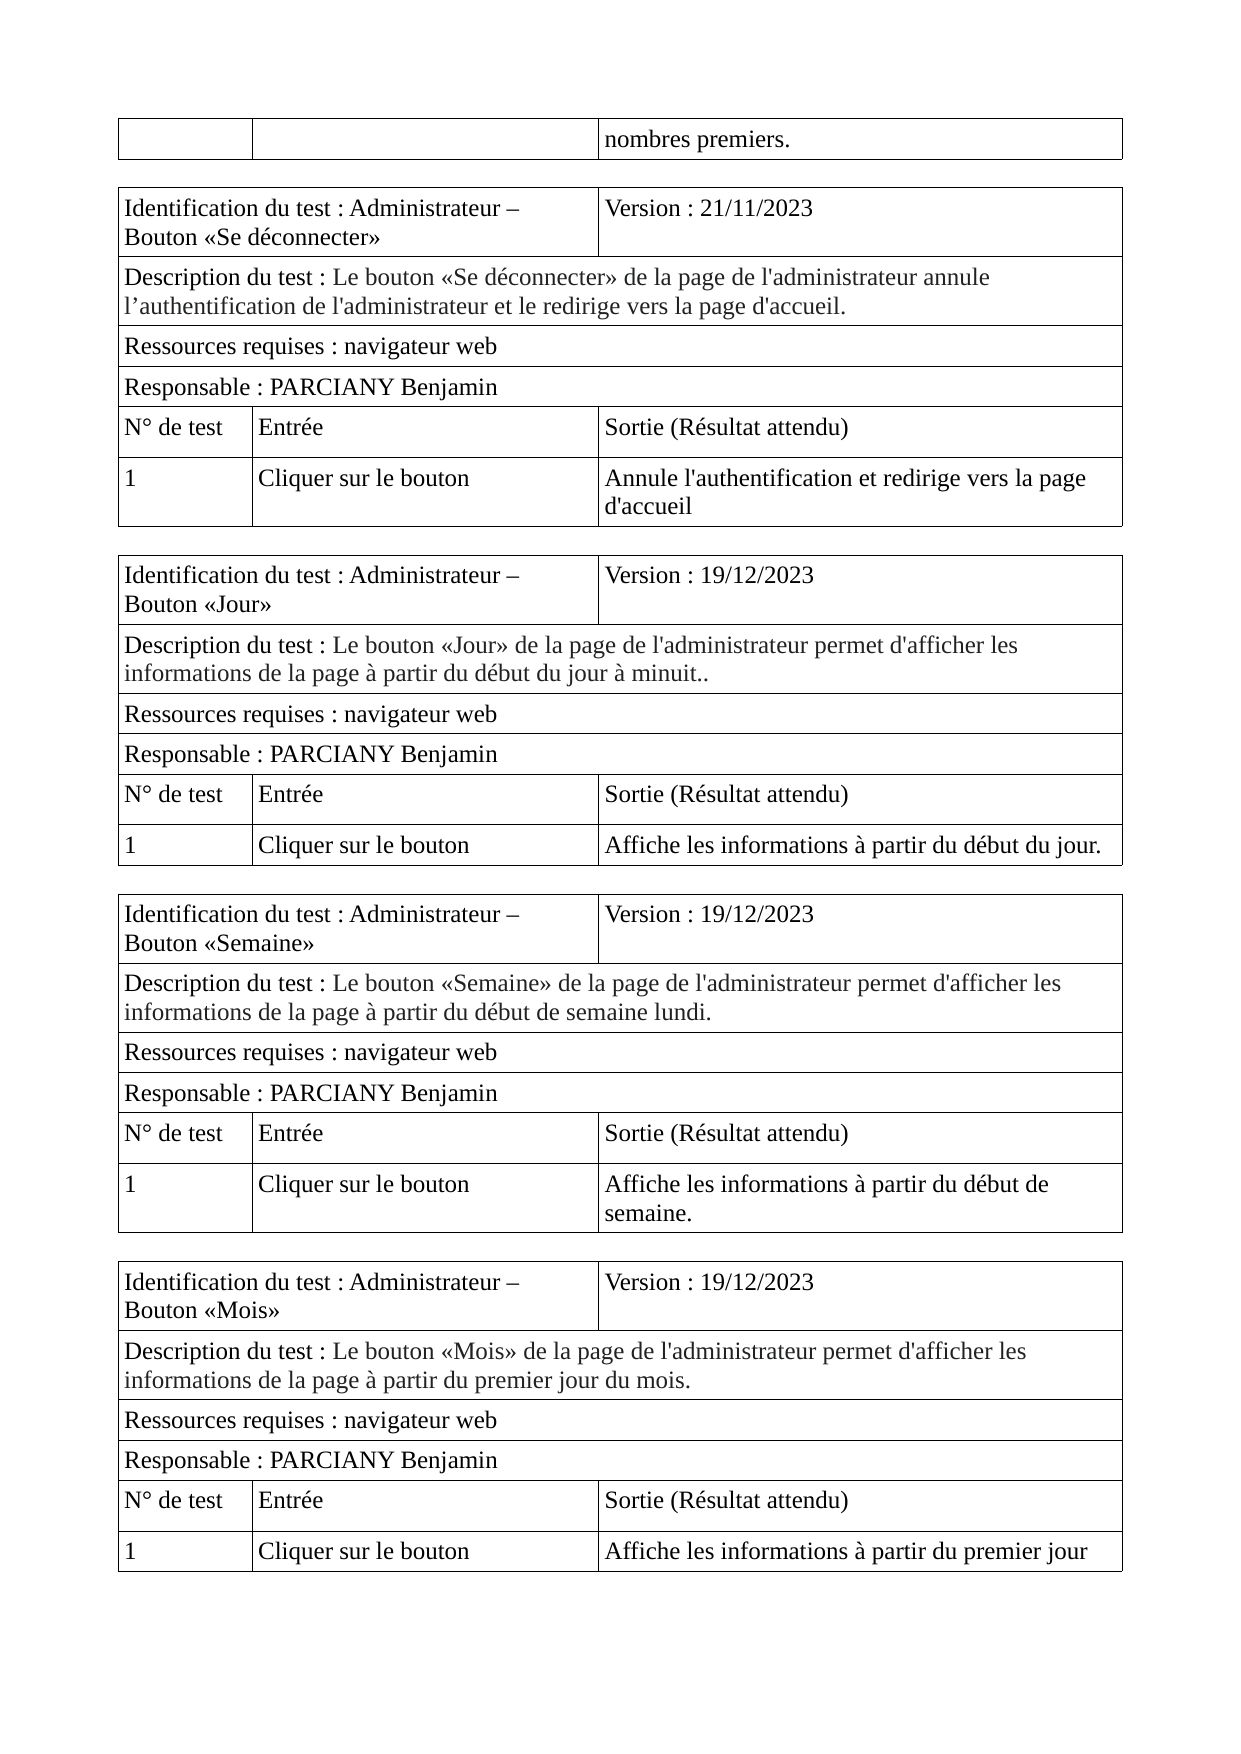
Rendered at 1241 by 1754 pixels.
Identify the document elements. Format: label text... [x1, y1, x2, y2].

table_cell Ressources requises : navigateur web [119, 1400, 1122, 1439]
table_cell Sortie (Résultat attendu) [599, 407, 1122, 457]
table_cell [253, 119, 598, 158]
table_cell Cliquer sur le bouton [253, 1532, 598, 1571]
table_cell Entrée [253, 1481, 598, 1531]
table_cell 1 [119, 825, 252, 865]
table_header Identification du test : Administrateur – Bouton «Semaine» [119, 895, 598, 963]
table_cell Affiche les informations à partir du début du jour. [599, 825, 1122, 865]
table_header Version : 21/11/2023 [599, 188, 1122, 256]
table_cell Sortie (Résultat attendu) [599, 1481, 1122, 1531]
table_cell Ressources requises : navigateur web [119, 326, 1122, 366]
table_header Version : 19/12/2023 [599, 895, 1122, 963]
table_cell N° de test [119, 407, 252, 457]
table_cell Description du test : Le bouton «Mois» de la page de l'administrateur permet d'afficher les informations de la page à partir du premier jour du mois. [119, 1331, 1122, 1399]
table_cell 1 [119, 458, 252, 526]
table_cell Affiche les informations à partir du premier jour [599, 1532, 1122, 1571]
table_cell Cliquer sur le bouton [253, 1164, 598, 1232]
table_header Version : 19/12/2023 [599, 556, 1122, 624]
table_cell Responsable : PARCIANY Benjamin [119, 1441, 1122, 1480]
table_cell Ressources requises : navigateur web [119, 1033, 1122, 1072]
table_cell Affiche les informations à partir du début de semaine. [599, 1164, 1122, 1232]
table_cell Entrée [253, 775, 598, 824]
table_header Version : 19/12/2023 [599, 1262, 1122, 1330]
table_cell Cliquer sur le bouton [253, 825, 598, 865]
table_cell Responsable : PARCIANY Benjamin [119, 367, 1122, 406]
table_header Identification du test : Administrateur – Bouton «Se déconnecter» [119, 188, 598, 256]
table_cell Entrée [253, 1113, 598, 1163]
table_cell 1 [119, 1532, 252, 1571]
table_cell nombres premiers. [599, 119, 1122, 158]
table_cell Description du test : Le bouton «Jour» de la page de l'administrateur permet d'afficher les informations de la page à partir du début du jour à minuit.. [119, 625, 1122, 693]
table_cell 1 [119, 1164, 252, 1232]
table_header Identification du test : Administrateur – Bouton «Mois» [119, 1262, 598, 1330]
table_cell N° de test [119, 1481, 252, 1531]
table_cell Sortie (Résultat attendu) [599, 1113, 1122, 1163]
table_cell Responsable : PARCIANY Benjamin [119, 734, 1122, 773]
table_cell Sortie (Résultat attendu) [599, 775, 1122, 824]
table_cell Entrée [253, 407, 598, 457]
table_cell N° de test [119, 775, 252, 824]
table_cell Annule l'authentification et redirige vers la page d'accueil [599, 458, 1122, 526]
table_header Identification du test : Administrateur – Bouton «Jour» [119, 556, 598, 624]
table_cell N° de test [119, 1113, 252, 1163]
table_cell [119, 119, 252, 158]
table_cell Cliquer sur le bouton [253, 458, 598, 526]
table_cell Description du test : Le bouton «Se déconnecter» de la page de l'administrateur annule l’authentification de l'administrateur et le redirige vers la page d'accueil. [119, 257, 1122, 325]
table_cell Description du test : Le bouton «Semaine» de la page de l'administrateur permet d'afficher les informations de la page à partir du début de semaine lundi. [119, 964, 1122, 1032]
table_cell Ressources requises : navigateur web [119, 694, 1122, 733]
table_cell Responsable : PARCIANY Benjamin [119, 1073, 1122, 1112]
